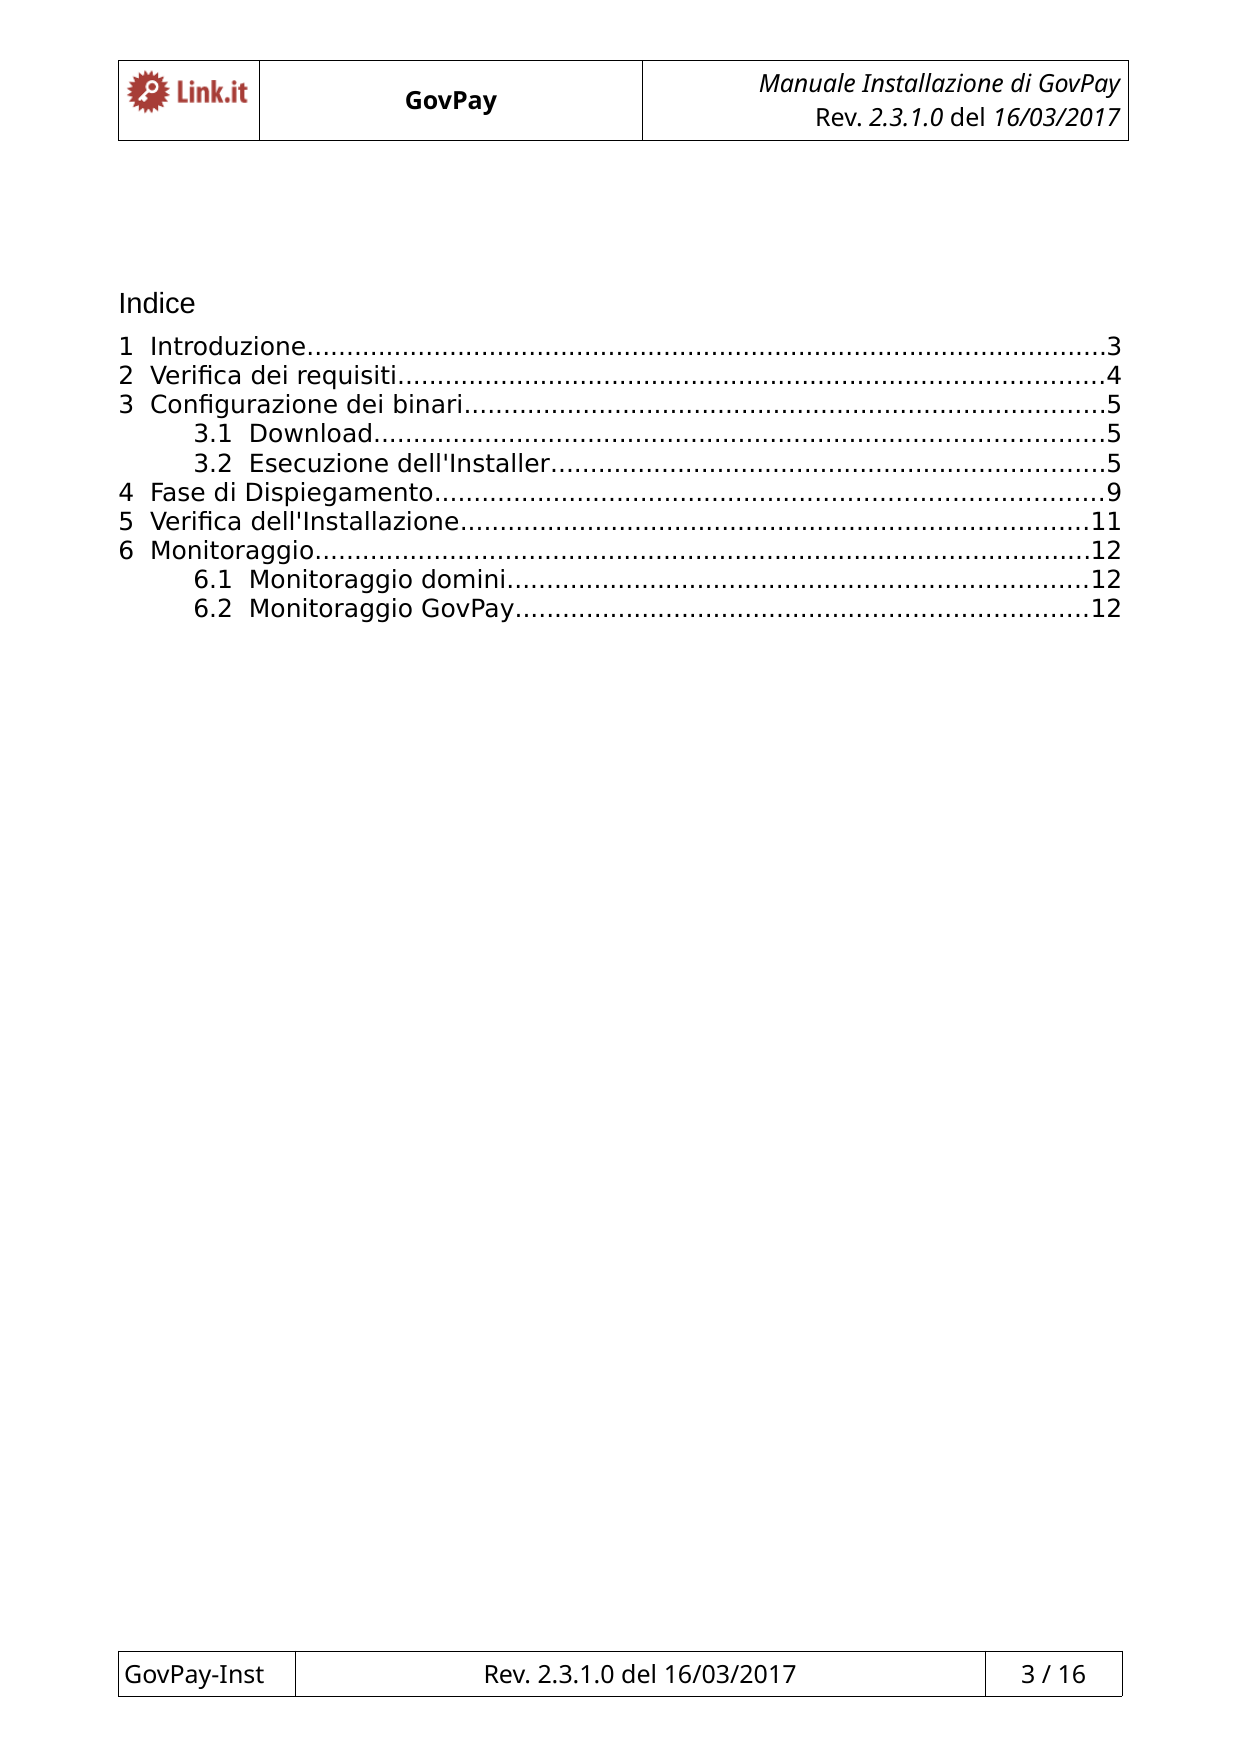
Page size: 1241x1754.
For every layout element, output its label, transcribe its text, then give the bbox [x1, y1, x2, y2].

text 6.1 Monitoraggio domini 12 [193, 565, 1122, 594]
text 3 Configurazione dei binari 5 [118, 390, 1122, 419]
text 2 Verifica dei requisiti 4 [118, 361, 1122, 390]
text 3.1 Download 5 [193, 419, 1122, 449]
text 3.2 Esecuzione dell'Installer 5 [193, 449, 1122, 478]
text 5 Verifica dell'Installazione 11 [118, 507, 1122, 536]
text 6 Monitoraggio 12 [118, 536, 1122, 565]
text 1 Introduzione 3 [118, 332, 1122, 361]
text 6.2 Monitoraggio GovPay 12 [193, 594, 1122, 624]
subtitle Indice [118, 286, 1122, 319]
picture [123, 65, 254, 119]
text 4 Fase di Dispiegamento 9 [118, 478, 1122, 507]
